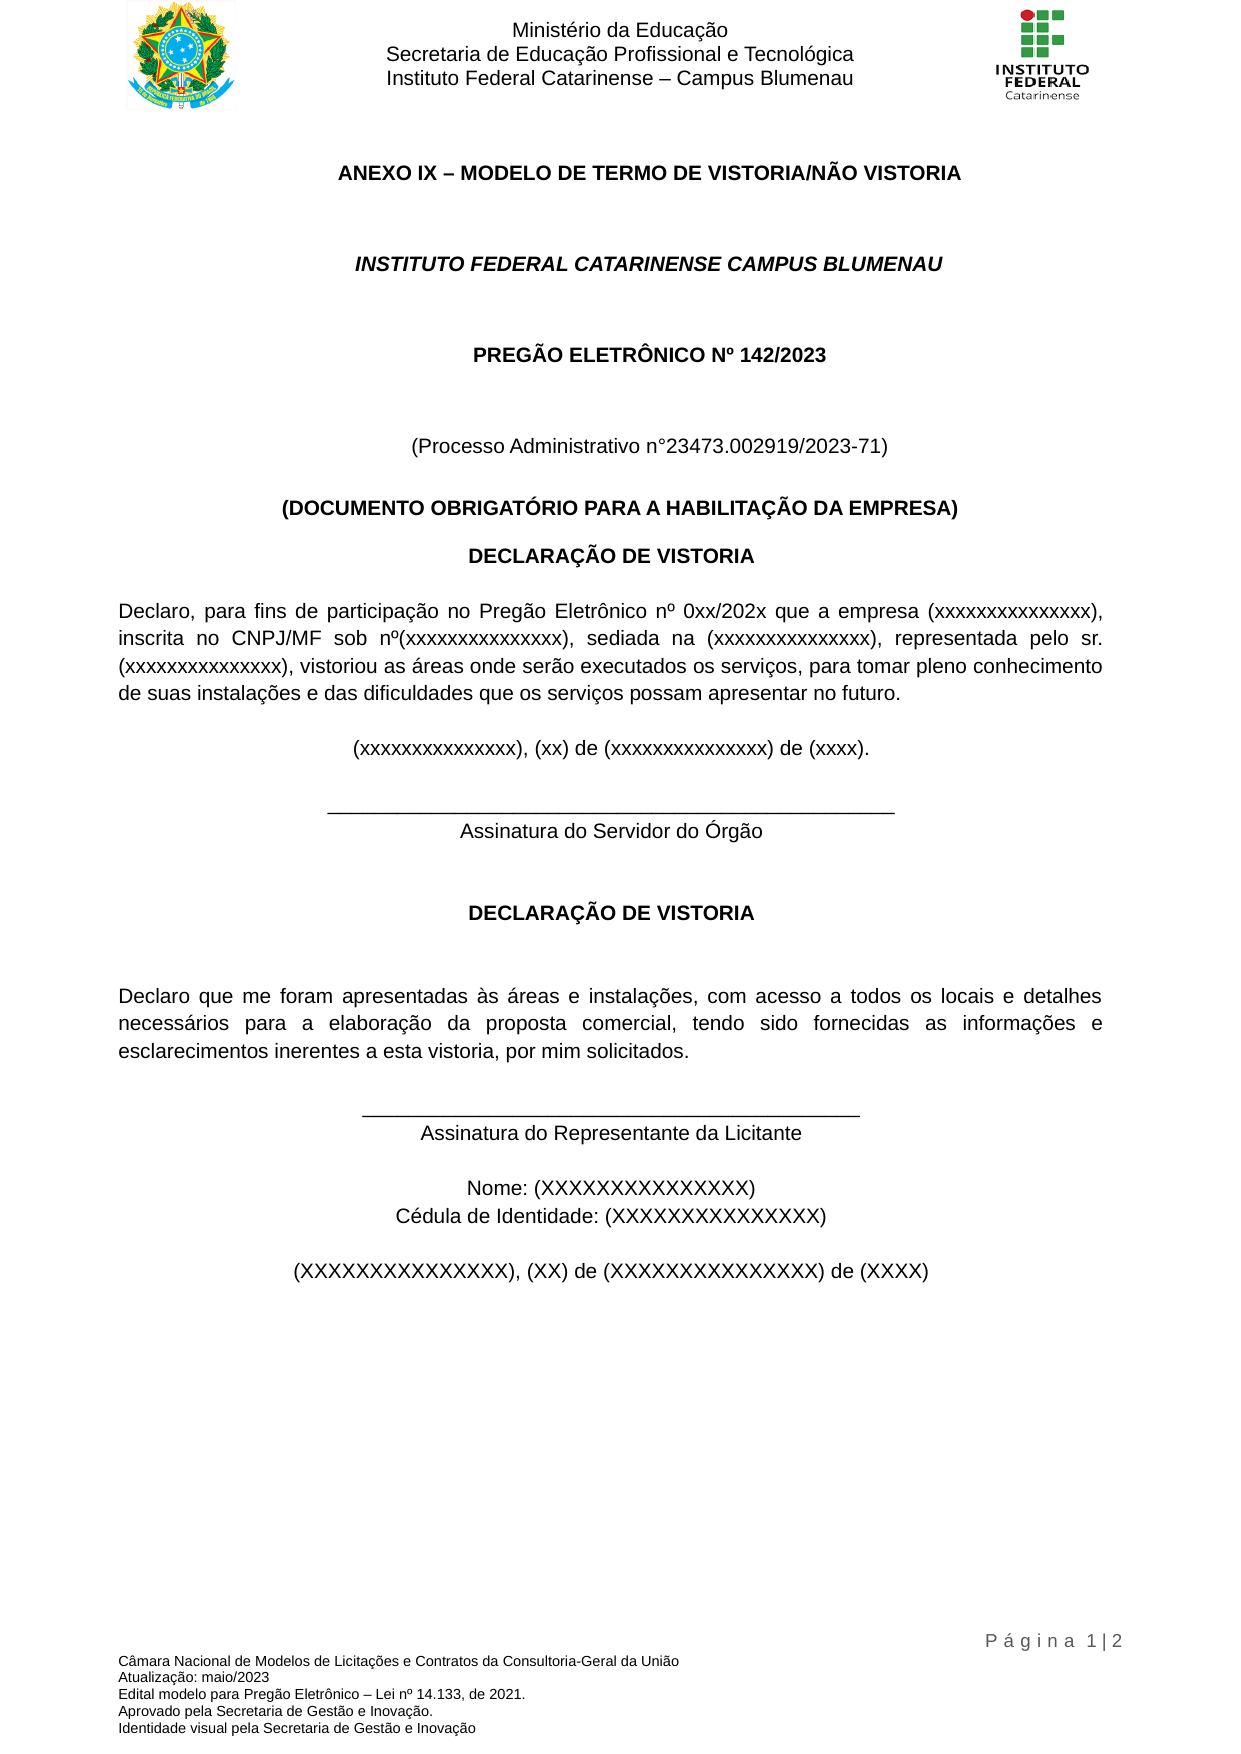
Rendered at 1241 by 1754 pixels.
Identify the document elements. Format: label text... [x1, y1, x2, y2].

picture [128, 83, 166, 109]
text Cédula de Identidade: (XXXXXXXXXXXXXXX) [118, 1203, 1104, 1227]
text Assinatura do Servidor do Órgão [118, 818, 1104, 842]
picture [146, 87, 166, 105]
text (xxxxxxxxxxxxxxx), (xx) de (xxxxxxxxxxxxxxx) de (xxxx). [118, 736, 1104, 760]
text Assinatura do Representante da Licitante [118, 1121, 1104, 1145]
text ANEXO IX – MODELO DE TERMO DE VISTORIA/NÃO VISTORIA [118, 161, 1122, 185]
text DECLARAÇÃO DE VISTORIA [118, 901, 1104, 925]
picture [203, 88, 213, 95]
picture [128, 2, 235, 109]
text (XXXXXXXXXXXXXXX), (XX) de (XXXXXXXXXXXXXXX) de (XXXX) [118, 1258, 1104, 1282]
text Declaro, para fins de participação no Pregão Eletrônico nº 0xx/202x que a empresa (xxxxxxxxxxxxxxx), inscrita no CNPJ/MF sob nº(xxxxxxxxxxxxxxx), sediada na (xxxxxxxxxxxxxxx), representada pelo sr. (xxxxxxxxxxxxxxx), vistoriou as áreas onde serão executados os serviços, para tomar pleno conhecimento de suas instalações e das dificuldades que os serviços possam apresentar no futuro. [118, 598, 1104, 705]
text ___________________________________________ [118, 1093, 1104, 1117]
text (Processo Administrativo n°23473.002919/2023-71) [118, 434, 1122, 458]
text PREGÃO ELETRÔNICO Nº 142/2023 [118, 343, 1122, 367]
picture [984, 0, 1102, 109]
picture [171, 97, 191, 109]
text _________________________________________________ [118, 791, 1104, 815]
text Nome: (XXXXXXXXXXXXXXX) [118, 1176, 1104, 1200]
text DECLARAÇÃO DE VISTORIA [118, 543, 1104, 567]
text Declaro que me foram apresentadas às áreas e instalações, com acesso a todos os locais e detalhes necessários para a elaboração da proposta comercial, tendo sido fornecidas as informações e esclarecimentos inerentes a esta vistoria, por mim solicitados. [118, 983, 1104, 1062]
text INSTITUTO FEDERAL CATARINENSE CAMPUS BLUMENAU [118, 252, 1122, 276]
text (documento obrigatório para a habilitação da empresa) [118, 496, 1122, 519]
